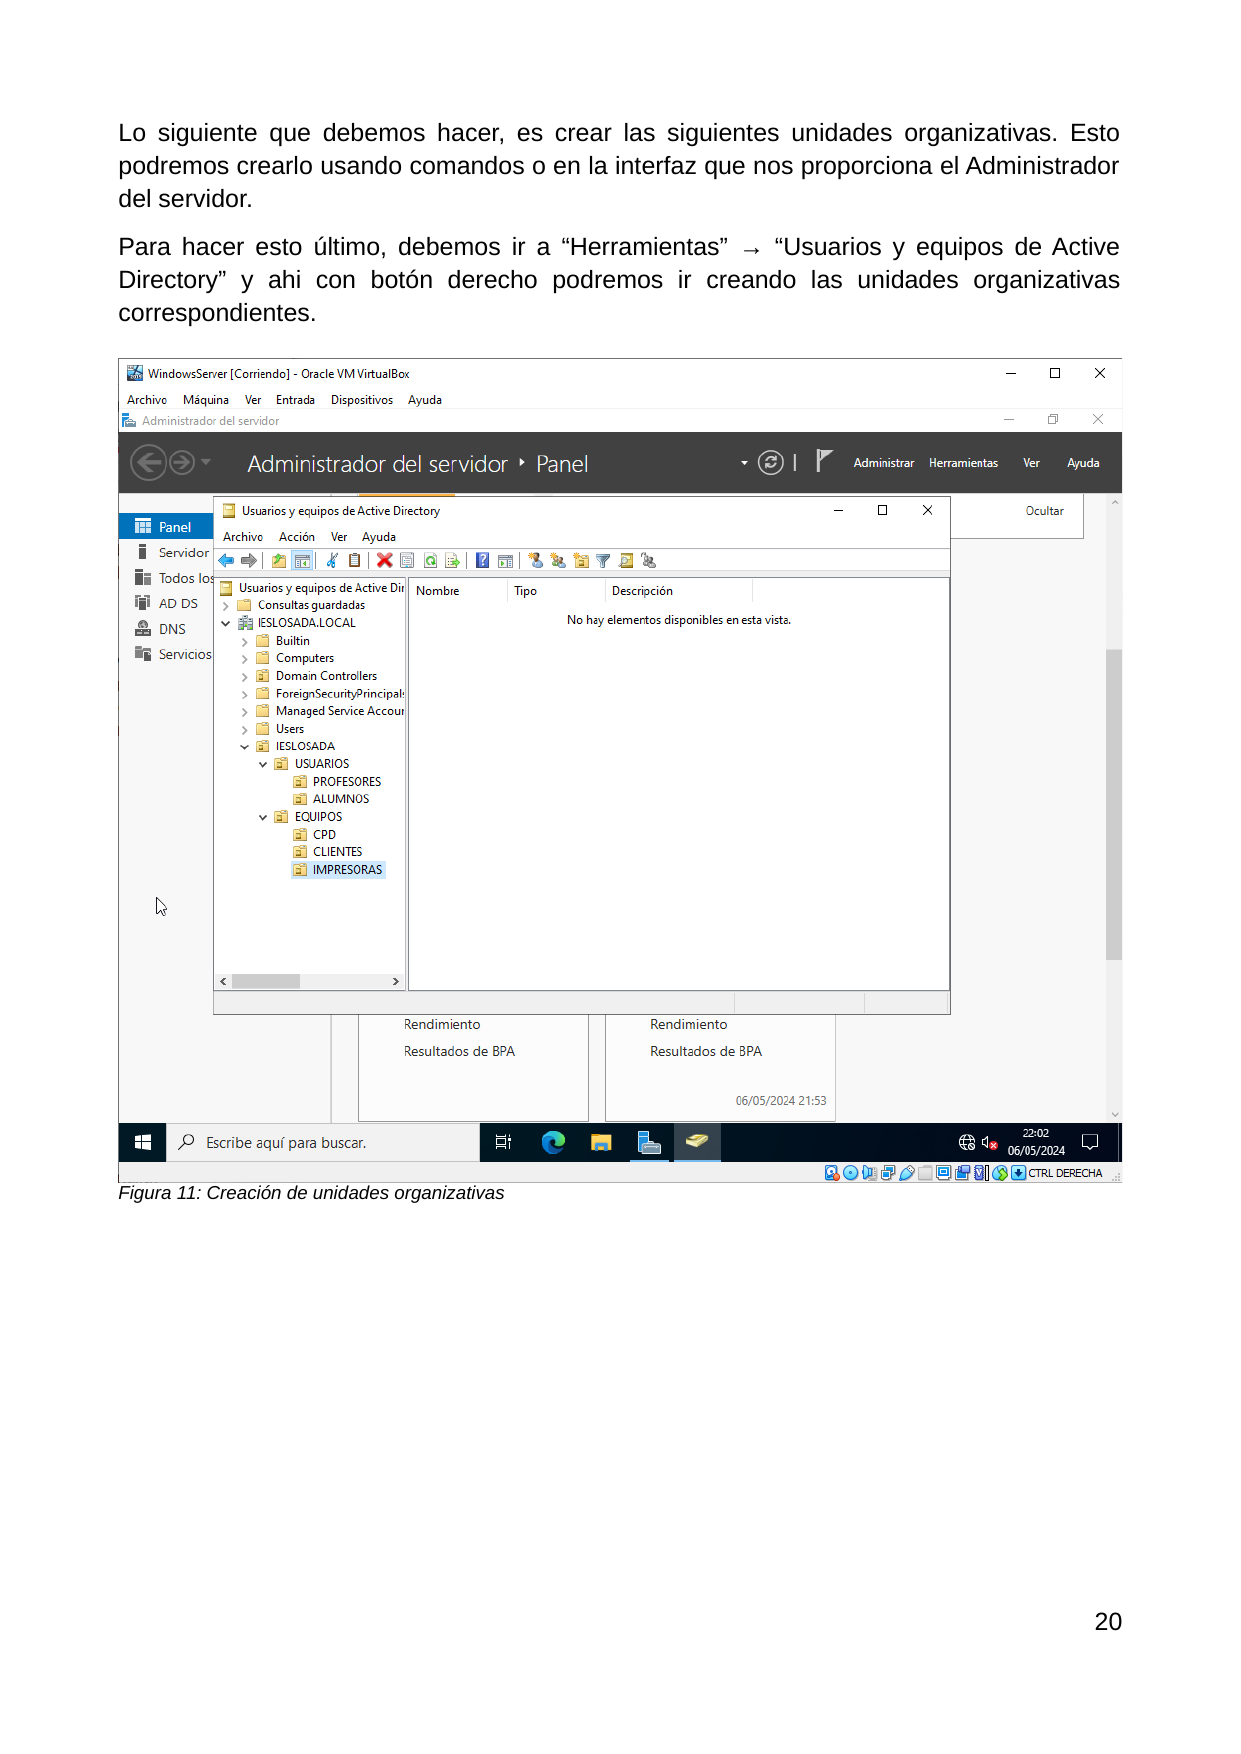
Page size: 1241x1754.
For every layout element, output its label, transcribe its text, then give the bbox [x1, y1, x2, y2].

text Lo siguiente que debemos hacer, es crear las siguientes unidades organizativas. Esto podremos crearlo usando comandos o en la interfaz que nos proporciona el Administrador del servidor. [118, 118, 1122, 213]
text Figura 11: Creación de unidades organizativas [118, 1183, 1122, 1204]
picture [118, 358, 1123, 1183]
text Para hacer esto último, debemos ir a “Herramientas” → “Usuarios y equipos de Active Directory” y ahi con botón derecho podremos ir creando las unidades organizativas correspondientes. [118, 232, 1122, 327]
